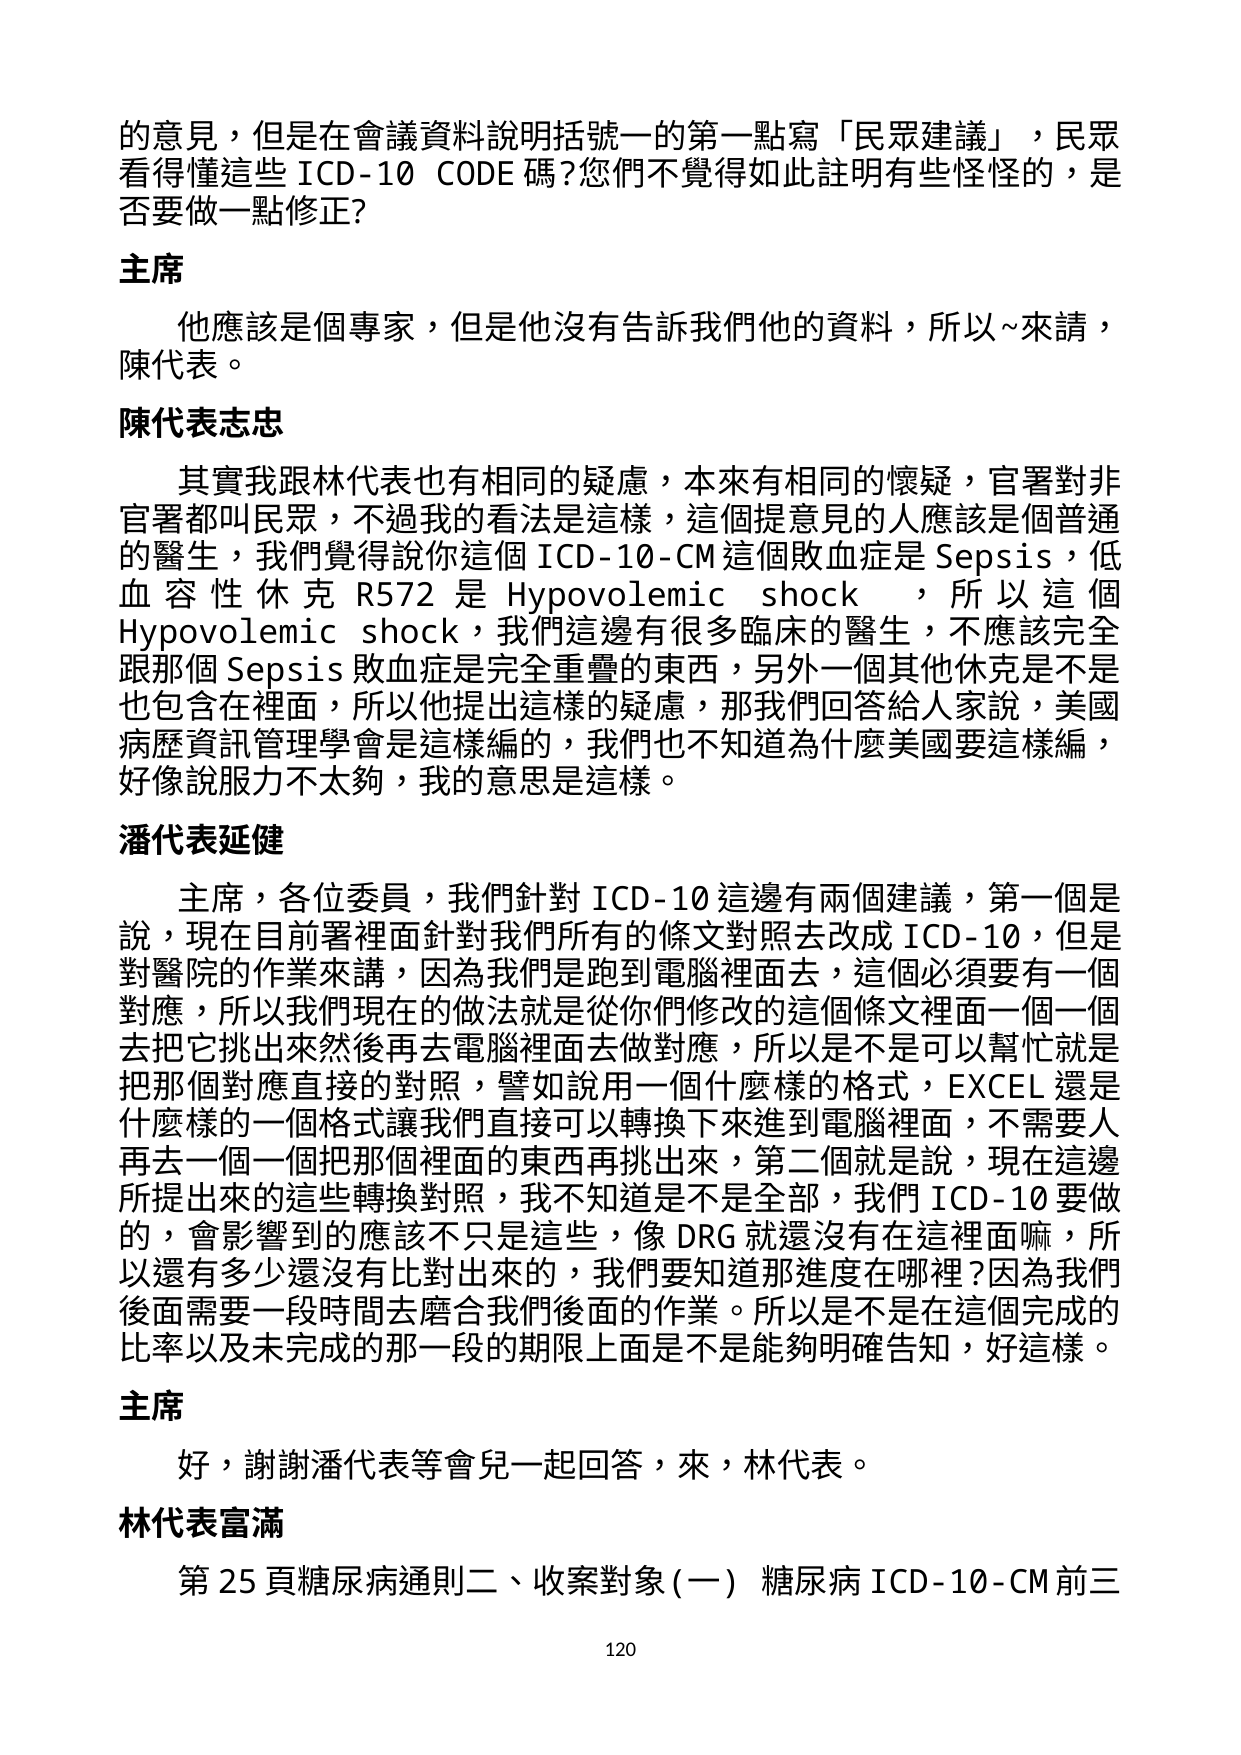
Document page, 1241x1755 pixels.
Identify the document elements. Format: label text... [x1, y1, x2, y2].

text 陳代表志忠 [118, 406, 1122, 443]
text 第25頁糖尿病通則二、收案對象(一) 糖尿病ICD-10-CM前三 [118, 1564, 1122, 1601]
text 主席 [118, 1389, 1122, 1426]
text 主席 [118, 251, 1122, 289]
text 林代表富滿 [118, 1506, 1122, 1543]
text 的意見，但是在會議資料說明括號一的第一點寫「民眾建議」，民眾看得懂這些ICD-10 CODE碼?您們不覺得如此註明有些怪怪的，是否要做一點修正? [118, 118, 1122, 231]
text 主席，各位委員，我們針對ICD-10這邊有兩個建議，第一個是說，現在目前署裡面針對我們所有的條文對照去改成ICD-10，但是對醫院的作業來講，因為我們是跑到電腦裡面去，這個必須要有一個對應，所以我們現在的做法就是從你們修改的這個條文裡面一個一個去把它挑出來然後再去電腦裡面去做對應，所以是不是可以幫忙就是把那個對應直接的對照，譬如說用一個什麼樣的格式，EXCEL還是什麼樣的一個格式讓我們直接可以轉換下來進到電腦裡面，不需要人再去一個一個把那個裡面的東西再挑出來，第二個就是說，現在這邊所提出來的這些轉換對照，我不知道是不是全部，我們ICD-10要做的，會影響到的應該不只是這些，像DRG就還沒有在這裡面嘛，所以還有多少還沒有比對出來的，我們要知道那進度在哪裡?因為我們後面需要一段時間去磨合我們後面的作業。所以是不是在這個完成的比率以及未完成的那一段的期限上面是不是能夠明確告知，好這樣。 [118, 881, 1122, 1368]
text 好，謝謝潘代表等會兒一起回答，來，林代表。 [118, 1447, 1122, 1485]
text 其實我跟林代表也有相同的疑慮，本來有相同的懷疑，官署對非官署都叫民眾，不過我的看法是這樣，這個提意見的人應該是個普通的醫生，我們覺得說你這個ICD-10-CM這個敗血症是Sepsis，低血容性休克R572是Hypovolemic shock ，所以這個Hypovolemic shock，我們這邊有很多臨床的醫生，不應該完全跟那個Sepsis敗血症是完全重疊的東西，另外一個其他休克是不是也包含在裡面，所以他提出這樣的疑慮，那我們回答給人家說，美國病歷資訊管理學會是這樣編的，我們也不知道為什麼美國要這樣編，好像說服力不太夠，我的意思是這樣。 [118, 464, 1122, 801]
text 他應該是個專家，但是他沒有告訴我們他的資料，所以~來請，陳代表。 [118, 310, 1122, 385]
text 潘代表延健 [118, 822, 1122, 860]
